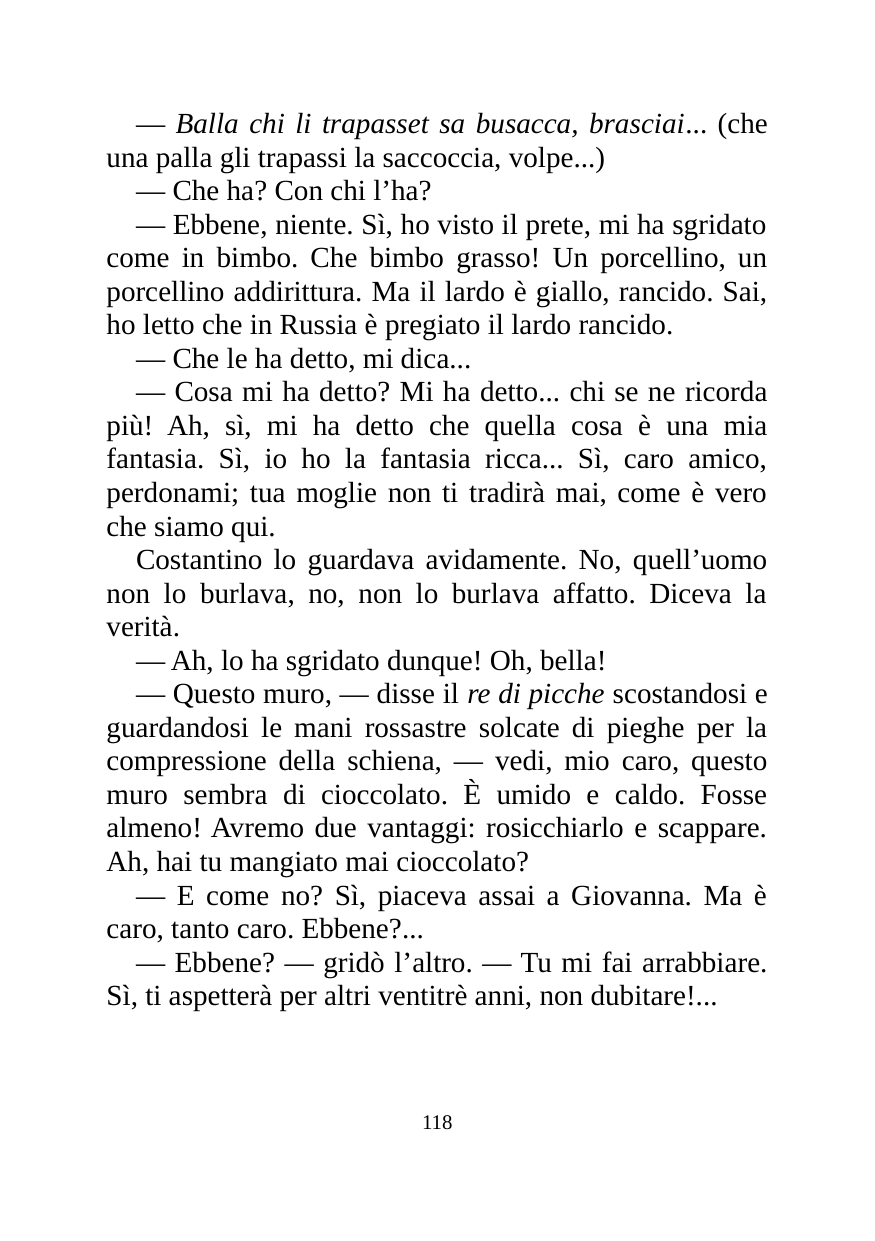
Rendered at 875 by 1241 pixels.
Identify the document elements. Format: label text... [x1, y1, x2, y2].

text — Ah, lo ha sgridato dunque! Oh, bella! [106, 643, 768, 676]
text — Che le ha detto, mi dica... [106, 341, 768, 374]
text — Che ha? Con chi l’ha? [106, 173, 768, 207]
text — Cosa mi ha detto? Mi ha detto... chi se ne ricorda più! Ah, sì, mi ha detto che quella cosa è una mia fantasia. Sì, io ho la fantasia ricca... Sì, caro amico, perdonami; tua moglie non ti tradirà mai, come è vero che siamo qui. [106, 374, 768, 542]
text Costantino lo guardava avidamente. No, quell’uomo non lo burlava, no, non lo burlava affatto. Diceva la verità. [106, 542, 768, 643]
text — Questo muro, — disse il re di picche scostandosi e guardandosi le mani rossastre solcate di pieghe per la compressione della schiena, — vedi, mio caro, questo muro sembra di cioccolato. È umido e caldo. Fosse almeno! Avremo due vantaggi: rosicchiarlo e scappare. Ah, hai tu mangiato mai cioccolato? [106, 676, 768, 878]
text — E come no? Sì, piaceva assai a Giovanna. Ma è caro, tanto caro. Ebbene?... [106, 878, 768, 945]
text — Ebbene, niente. Sì, ho visto il prete, mi ha sgridato come in bimbo. Che bimbo grasso! Un porcellino, un porcellino addirittura. Ma il lardo è giallo, rancido. Sai, ho letto che in Russia è pregiato il lardo rancido. [106, 207, 768, 341]
text — Ebbene? — gridò l’altro. — Tu mi fai arrabbiare. Sì, ti aspetterà per altri ventitrè anni, non dubitare!... [106, 945, 768, 1012]
text — Balla chi li trapasset sa busacca, brasciai... (che una palla gli trapassi la saccoccia, volpe...) [106, 106, 768, 173]
